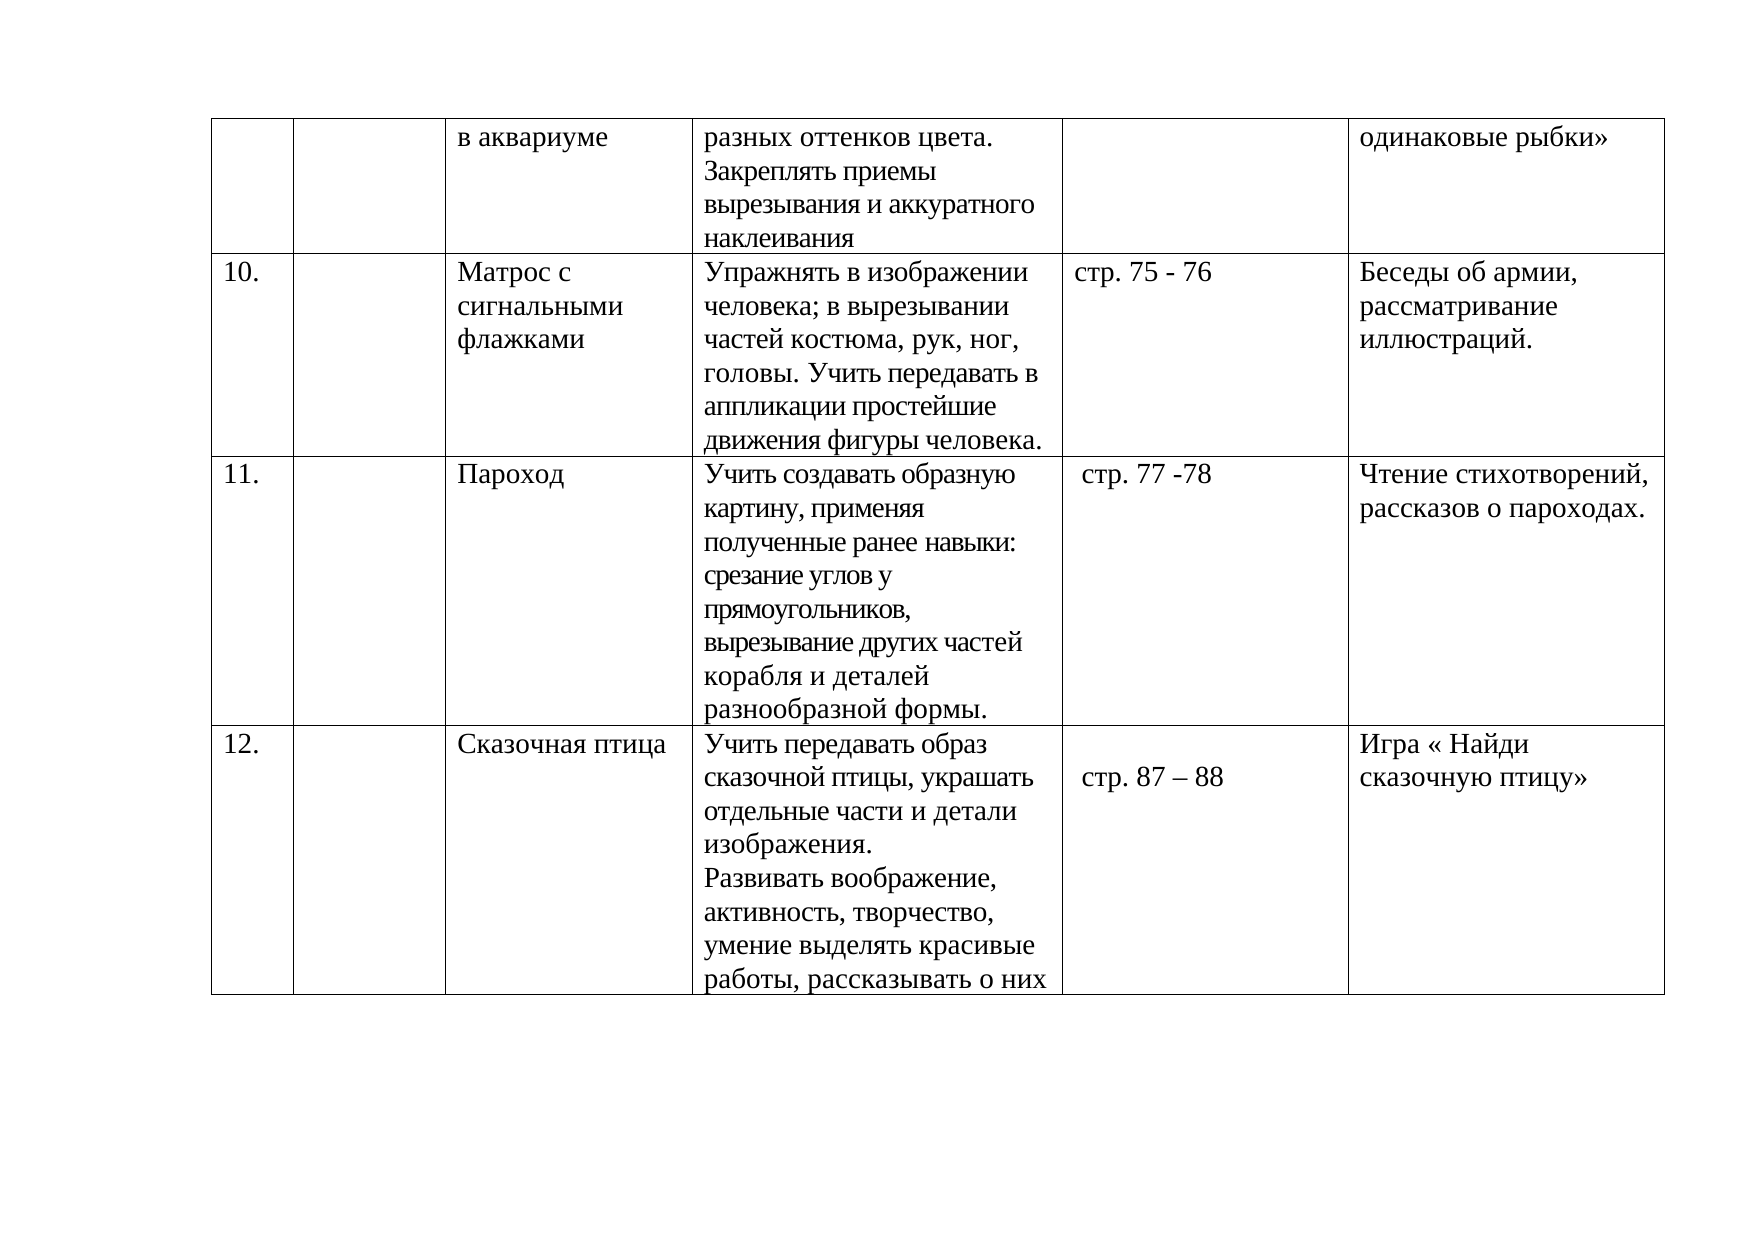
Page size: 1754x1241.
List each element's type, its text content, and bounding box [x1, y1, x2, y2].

table_cell [1665, 118, 1688, 995]
table_cell стр. 87 – 88 [1063, 726, 1348, 994]
table_cell [294, 254, 445, 456]
table_cell стр. 75 - 76 [1063, 254, 1348, 456]
table_cell [294, 119, 445, 253]
table_cell разных оттенков цвета. Закреплять приемы вырезывания и аккуратного наклеивания [693, 119, 1062, 253]
table_cell Пароход [446, 457, 692, 725]
table_cell [200, 118, 211, 995]
table_cell Матрос с сигнальными флажками [446, 254, 692, 456]
table_cell 10. [212, 254, 293, 456]
table_cell 12. [212, 726, 293, 994]
table_cell Сказочная птица [446, 726, 692, 994]
table_cell Игра « Найди сказочную птицу» [1349, 726, 1664, 994]
table_cell 11. [212, 457, 293, 725]
table_cell [212, 119, 293, 253]
table_cell Учить создавать образную картину, применяя полученные ранее навыки: срезание углов у прямоугольников, вырезывание других час­тей корабля и деталей разнообразной формы. [693, 457, 1062, 725]
table_cell [294, 726, 445, 994]
table_cell [1063, 119, 1348, 253]
table_cell Учить передавать образ сказочной птицы, украшать отдельные час­ти и детали изображения. Развивать воображение, активность, творчество, умение выделять красивые работы, рассказывать о них [693, 726, 1062, 994]
table_cell стр. 77 -78 [1063, 457, 1348, 725]
table_cell Чтение стихотворений, рассказов о пароходах. [1349, 457, 1664, 725]
table_cell [294, 457, 445, 725]
table_cell [177, 118, 200, 995]
table_cell Упражнять в изображении человека; в вырезывании частей кос­тюма, рук, ног, головы. Учить передавать в аппликации простейшие движения фигуры человека. [693, 254, 1062, 456]
table_cell Беседы об армии, рассматривание иллюстраций. [1349, 254, 1664, 456]
table_cell в аквариуме [446, 119, 692, 253]
table_cell одинаковые рыбки» [1349, 119, 1664, 253]
